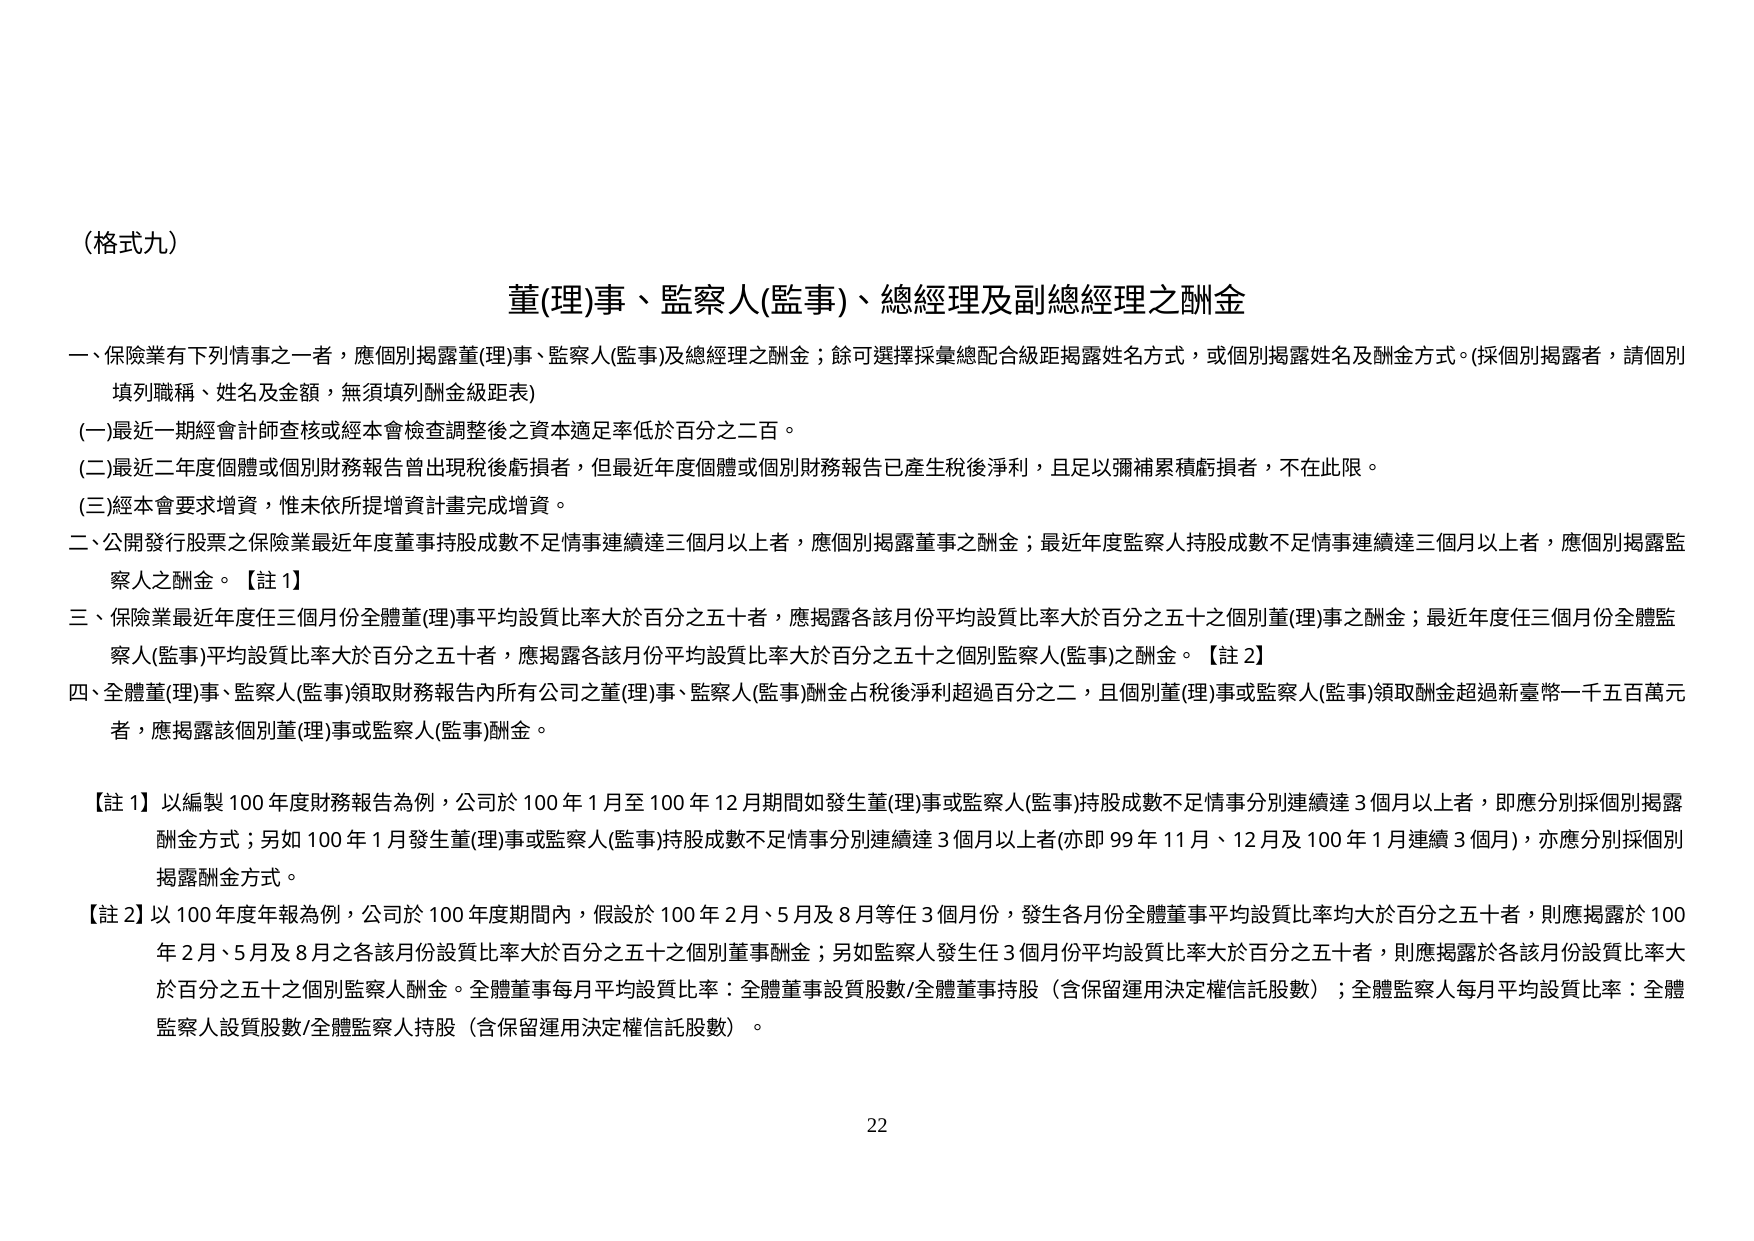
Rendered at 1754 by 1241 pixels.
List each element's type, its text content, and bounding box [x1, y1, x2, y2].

table_cell (二)最近二年度個體或個別財務報告曾出現稅後虧損者，但最近年度個體或個別財務報告已產生稅後淨利，且足以彌補累積虧損者，不在此限。 [65, 448, 1689, 485]
table_cell [65, 748, 1689, 782]
table_cell (一)最近一期經會計師查核或經本會檢查調整後之資本適足率低於百分之二百。 [65, 410, 1689, 448]
table_cell 【註1】以編製100年度財務報告為例，公司於100年1月至100年12月期間如發生董(理)事或監察人(監事)持股成數不足情事分別連續達3個月以上者，即應分別採個別揭露酬金方式；另如100年1月發生董(理)事或監察人(監事)持股成數不足情事分別連續達3個月以上者(亦即99年11月、12月及100年1月連續3個月)，亦應分別採個別揭露酬金方式。 【註2】以100年度年報為例，公司於100年度期間內，假設於100年2月、5月及8月等任3個月份，發生各月份全體董事平均設質比率均大於百分之五十者，則應揭露於100年2月、5月及8月之各該月份設質比率大於百分之五十之個別董事酬金；另如監察人發生任3個月份平均設質比率大於百分之五十者，則應揭露於各該月份設質比率大於百分之五十之個別監察人酬金。全體董事每月平均設質比率：全體董事設質股數/全體董事持股（含保留運用決定權信託股數）；全體監察人每月平均設質比率：全體監察人設質股數/全體監察人持股（含保留運用決定權信託股數）。 [65, 782, 1689, 1082]
table_cell (三)經本會要求增資，惟未依所提增資計畫完成增資。 [65, 485, 1689, 523]
table_header （格式九） [65, 223, 1689, 260]
table_cell 二、公開發行股票之保險業最近年度董事持股成數不足情事連續達三個月以上者，應個別揭露董事之酬金；最近年度監察人持股成數不足情事連續達三個月以上者，應個別揭露監察人之酬金。【註1】 [65, 523, 1689, 598]
table_cell 一、保險業有下列情事之一者，應個別揭露董(理)事、監察人(監事)及總經理之酬金；餘可選擇採彙總配合級距揭露姓名方式，或個別揭露姓名及酬金方式。(採個別揭露者，請個別填列職稱、姓名及金額，無須填列酬金級距表) [65, 335, 1689, 410]
table_cell 董(理)事、監察人(監事)、總經理及副總經理之酬金 [65, 260, 1689, 335]
table_cell 三、保險業最近年度任三個月份全體董(理)事平均設質比率大於百分之五十者，應揭露各該月份平均設質比率大於百分之五十之個別董(理)事之酬金；最近年度任三個月份全體監察人(監事)平均設質比率大於百分之五十者，應揭露各該月份平均設質比率大於百分之五十之個別監察人(監事)之酬金。【註2】 四、全體董(理)事、監察人(監事)領取財務報告內所有公司之董(理)事、監察人(監事)酬金占稅後淨利超過百分之二，且個別董(理)事或監察人(監事)領取酬金超過新臺幣一千五百萬元者，應揭露該個別董(理)事或監察人(監事)酬金。 [65, 598, 1689, 748]
